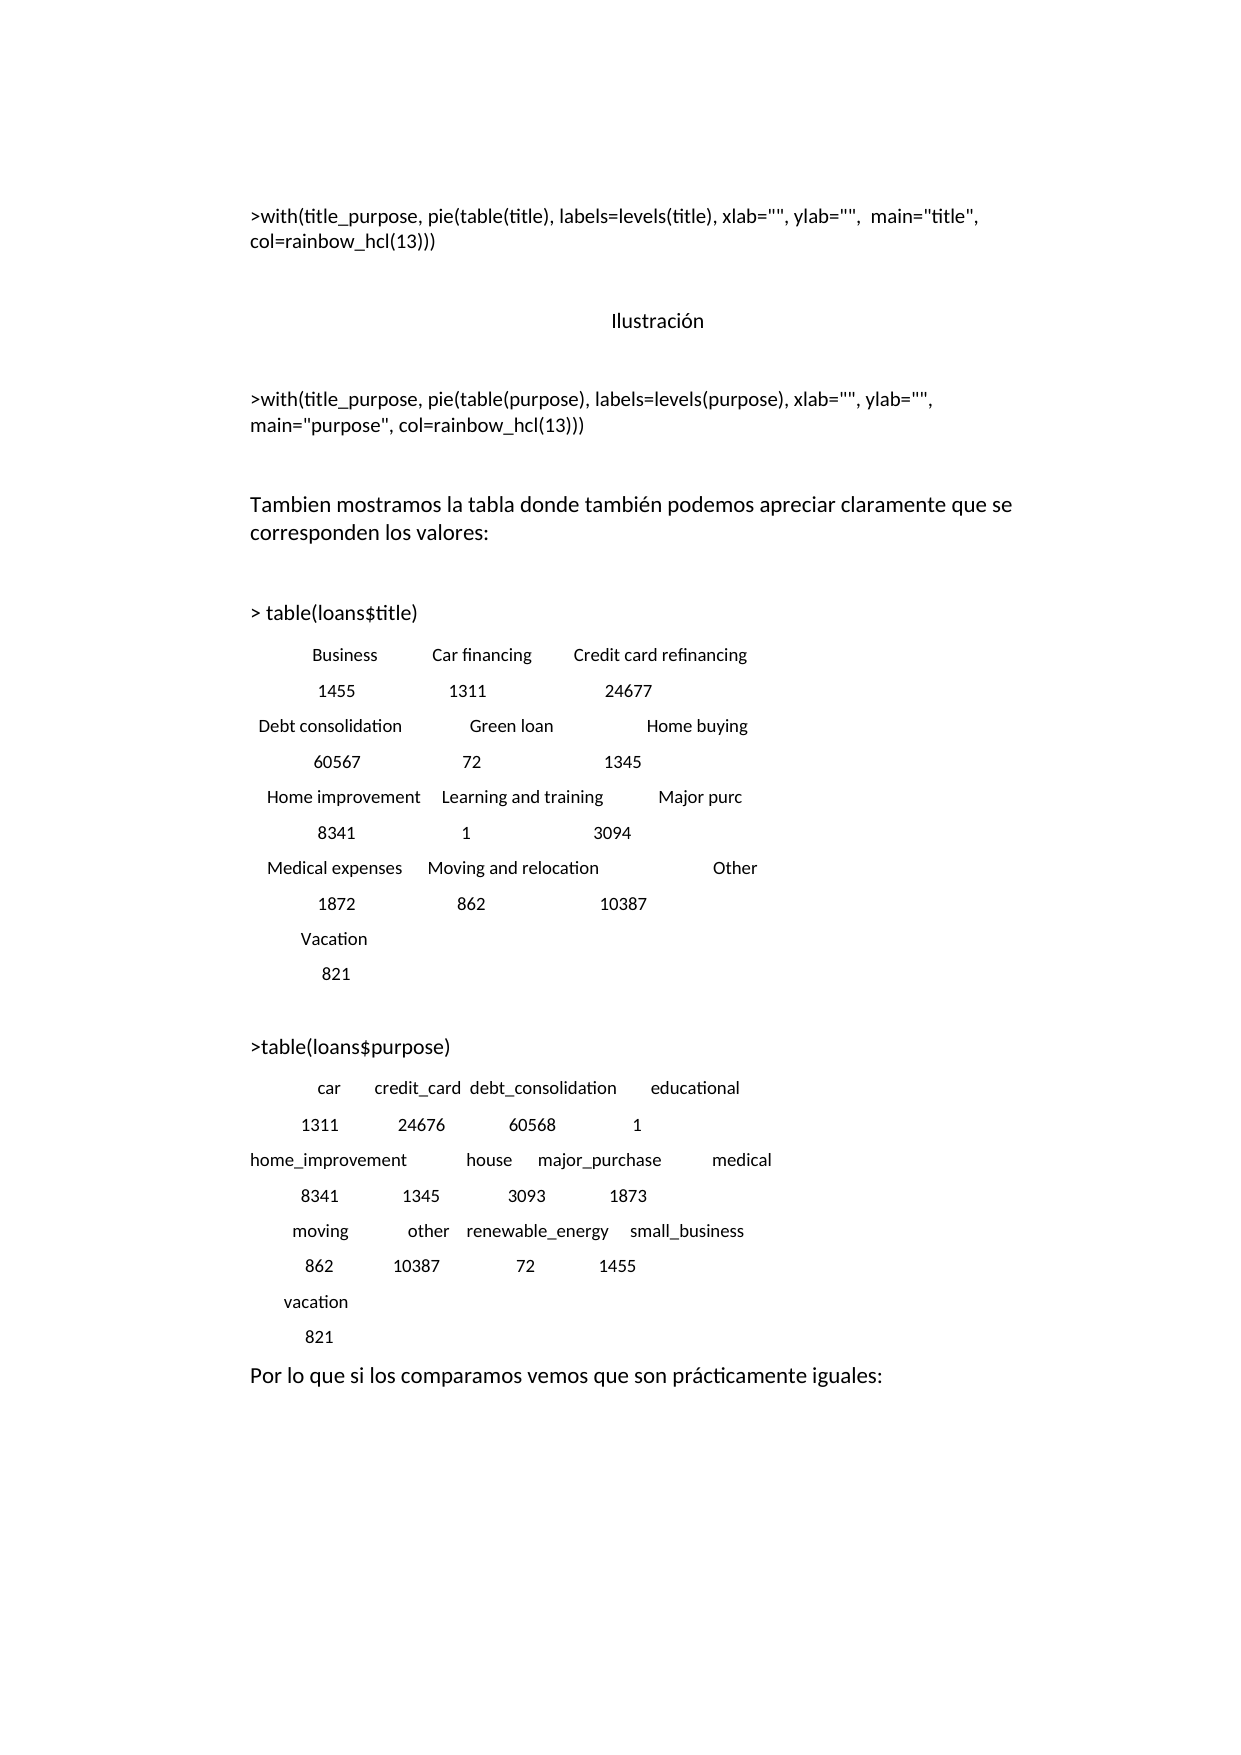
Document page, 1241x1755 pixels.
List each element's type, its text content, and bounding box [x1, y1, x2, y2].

text home_improvement house major_purchase medical [250, 1148, 1065, 1171]
text Por lo que si los comparamos vemos que son prácticamente iguales: [250, 1361, 1065, 1389]
text vacation [250, 1290, 1065, 1313]
text Medical expenses Moving and relocation Other [250, 856, 1065, 879]
text > table(loans$title) [250, 599, 1065, 626]
text Debt consolidation Green loan Home buying [250, 714, 1065, 737]
text 862 10387 72 1455 [250, 1255, 1065, 1278]
list >with(title_purpose, pie(table(purpose), labels=levels(purpose), xlab="", ylab="", main="purpose", col=rainbow_hcl(13))) [212, 387, 1065, 437]
text Home improvement Learning and training Major purc [250, 785, 1065, 808]
list >with(title_purpose, pie(table(title), labels=levels(title), xlab="", ylab="", main="title", col=rainbow_hcl(13))) [212, 203, 1065, 254]
text 1872 862 10387 [250, 892, 1065, 914]
list Tambien mostramos la tabla donde también podemos apreciar claramente que se corresponden los valores: [212, 490, 1065, 546]
text 60567 72 1345 [250, 750, 1065, 773]
text Vacation [250, 927, 1065, 950]
list Ilustración [212, 307, 1065, 333]
text Business Car financing Credit card refinancing [250, 639, 1065, 667]
text 1455 1311 24677 [250, 679, 1065, 702]
text 8341 1 3094 [250, 821, 1065, 844]
text 821 [250, 962, 1065, 985]
text moving other renewable_energy small_business [250, 1219, 1065, 1242]
text >table(loans$purpose) [250, 1033, 1065, 1060]
text 8341 1345 3093 1873 [250, 1184, 1065, 1207]
text 821 [250, 1326, 1065, 1348]
text 1311 24676 60568 1 [250, 1113, 1065, 1136]
text car credit_card debt_consolidation educational [250, 1072, 1065, 1101]
